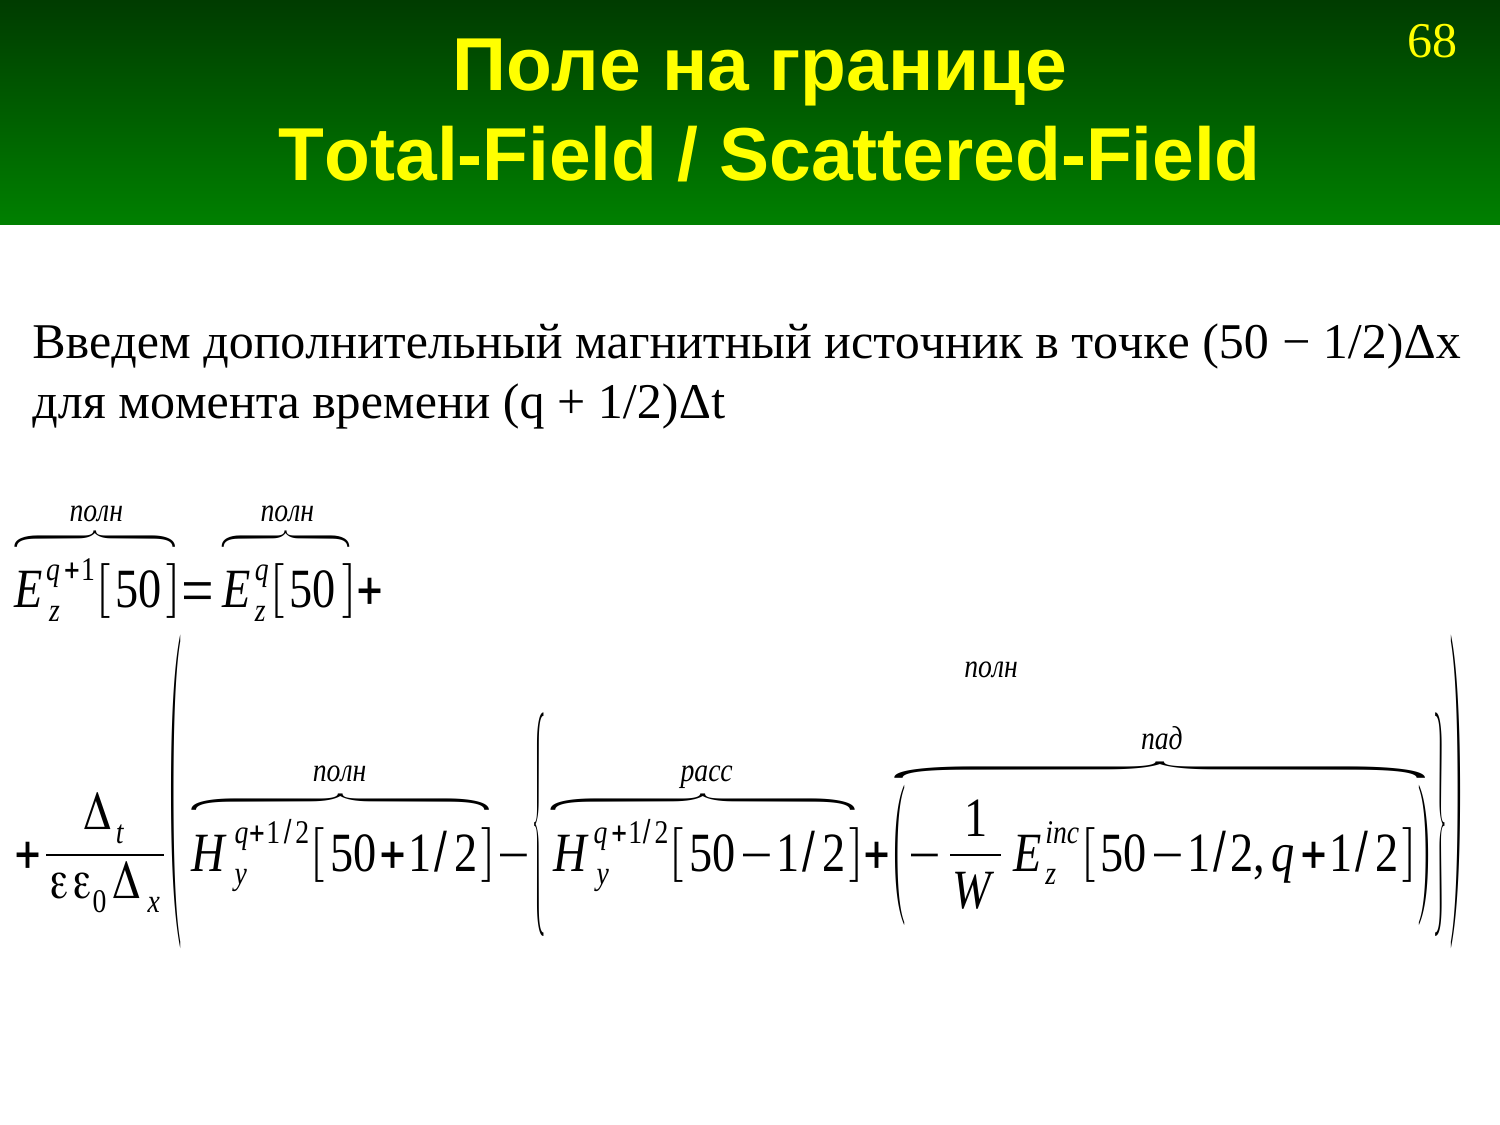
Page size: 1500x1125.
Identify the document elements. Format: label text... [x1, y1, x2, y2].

chart [0, 490, 1477, 952]
text_box Введем дополнительный магнитный источник в точке (50 − 1/2)Δx для момента времени (q + 1/2)Δt [17, 301, 1480, 437]
title Поле на границе Total-Field / Scattered-Field [100, 7, 1441, 204]
